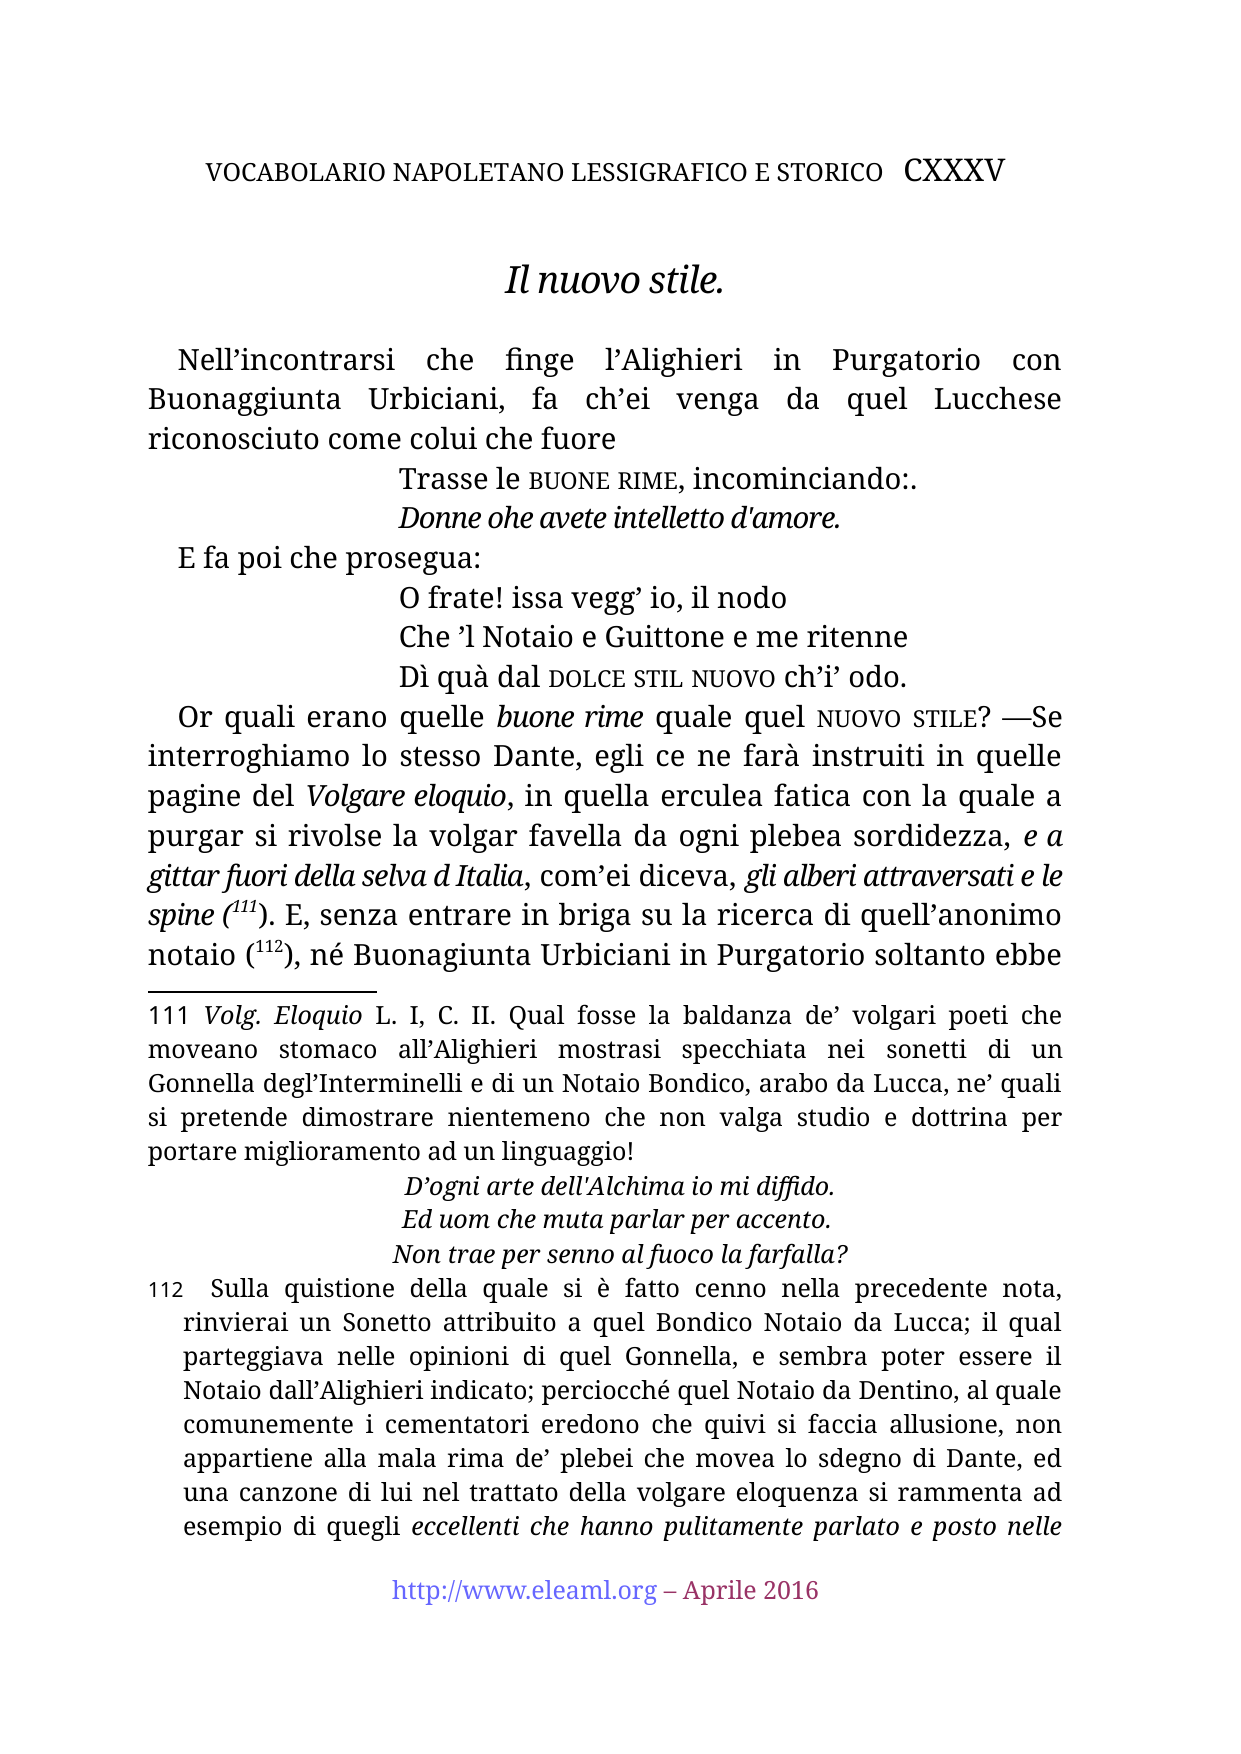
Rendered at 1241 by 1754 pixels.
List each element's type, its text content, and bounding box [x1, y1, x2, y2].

text Or quali erano quelle buone rime quale quel nuovo stile? —Se interroghiamo lo stesso Dante, egli ce ne farà instruiti in quelle pagine del Volgare eloquio, in quella erculea fatica con la quale a purgar si rivolse la volgar favella da ogni plebea sordidezza, e a gittar fuori della selva d Italia, com’ei diceva, gli alberi attraversati e le spine (). E, senza entrare in briga su la ricerca di quell’anonimo notaio (), né Buonagiunta Urbiciani in Purgatorio soltanto ebbe [148, 696, 1063, 974]
text Nell’incontrarsi che finge l’Alighieri in Purgatorio con Buonaggiunta Urbiciani, fa ch’ei venga da quel Lucchese riconosciuto come colui che fuore [148, 339, 1063, 458]
text Dì quà dal dolce stil nuovo ch’i’ odo. [369, 656, 1063, 696]
text Trasse le buone rime, incominciando:. [369, 458, 1063, 498]
text Non trae per senno al fuoco la farfalla? [148, 1236, 1063, 1270]
text Donne ohe avete intelletto d'amore. [369, 498, 1063, 537]
text Il nuovo stile. [148, 254, 1063, 305]
text Ed uom che muta parlar per accento. [148, 1202, 1063, 1236]
text Che ’l Notaio e Guittone e me ritenne [369, 617, 1063, 656]
text E fa poi che prosegua: [148, 537, 1063, 577]
text Sulla quistione della quale si è fatto cenno nella precedente nota, rinvierai un Sonetto attribuito a quel Bondico Notaio da Lucca; il qual parteggiava nelle opinioni di quel Gonnella, e sembra poter essere il Notaio dall’Alighieri indicato; perciocché quel Notaio da Dentino, al quale comunemente i cementatori eredono che quivi si faccia allusione, non appartiene alla mala rima de’ plebei che movea lo sdegno di Dante, ed una canzone di lui nel trattato della volgare eloquenza si rammenta ad esempio di quegli eccellenti che hanno pulitamente parlato e posto nelle [148, 1270, 1063, 1543]
text O frate! issa vegg’ io, il nodo [369, 577, 1063, 617]
text Volg. Eloquio L. I, C. II. Qual fosse la baldanza de’ volgari poeti che moveano stomaco all’Alighieri mostrasi specchiata nei sonetti di un Gonnella degl’Interminelli e di un Notaio Bondico, arabo da Lucca, ne’ quali si pretende dimostrare nientemeno che non valga studio e dottrina per portare miglioramento ad un linguaggio! [148, 998, 1063, 1168]
text D’ogni arte dell'Alchima io mi diffido. [148, 1168, 1063, 1202]
